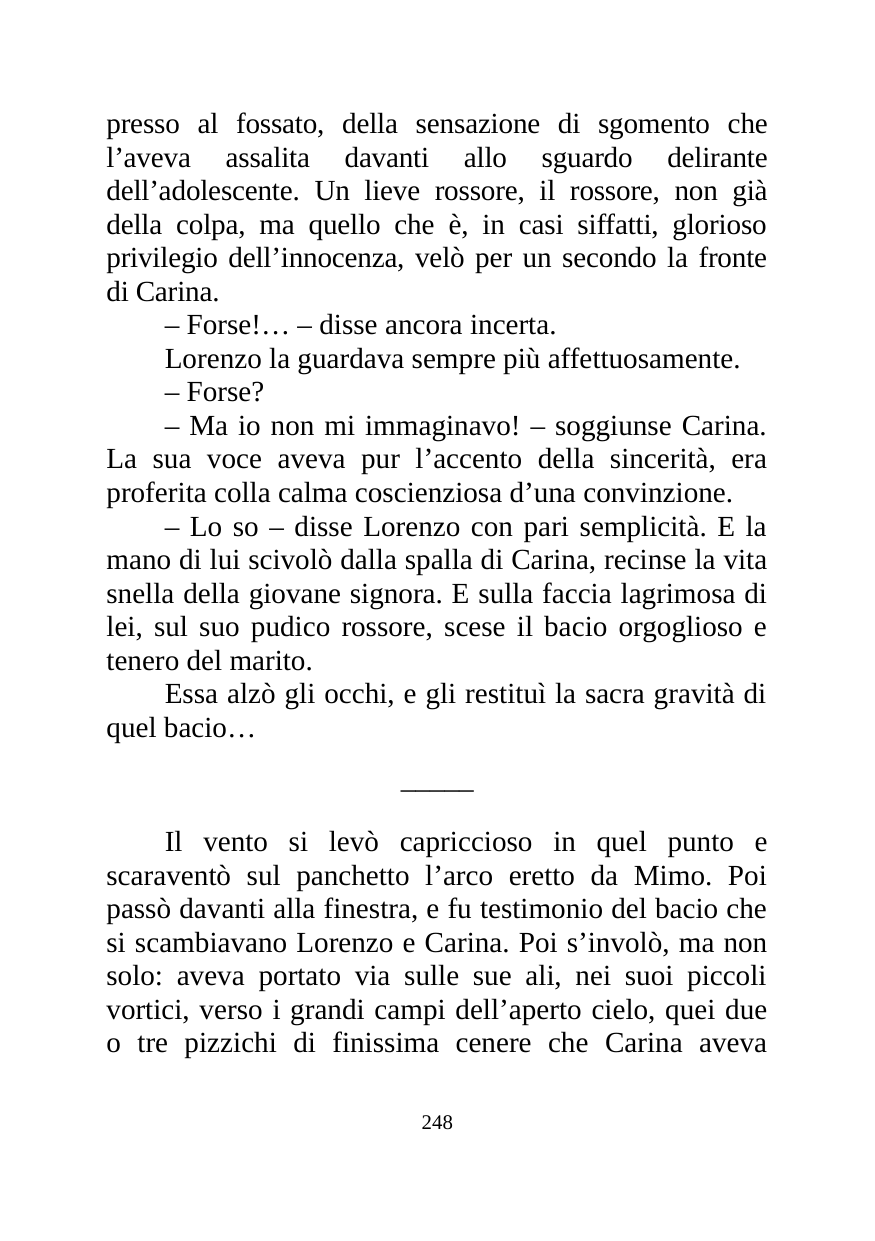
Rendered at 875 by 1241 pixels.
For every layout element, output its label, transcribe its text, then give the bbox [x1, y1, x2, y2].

text – Ma io non mi immaginavo! – soggiunse Carina. La sua voce aveva pur l’accento della sincerità, era proferita colla calma coscienziosa d’una convinzione. [106, 408, 768, 509]
text Il vento si levò capriccioso in quel punto e scaraventò sul panchetto l’arco eretto da Mimo. Poi passò davanti alla finestra, e fu testimonio del bacio che si scambiavano Lorenzo e Carina. Poi s’involò, ma non solo: aveva portato via sulle sue ali, nei suoi piccoli vortici, verso i grandi campi dell’aperto cielo, quei due o tre pizzichi di finissima cenere che Carina aveva [106, 824, 768, 1059]
text – Forse!… – disse ancora incerta. [106, 307, 768, 341]
text _____ [106, 761, 768, 795]
text – Forse? [106, 374, 768, 408]
text Lorenzo la guardava sempre più affettuosamente. [106, 341, 768, 374]
text Essa alzò gli occhi, e gli restituì la sacra gravità di quel bacio… [106, 676, 768, 743]
text – Lo so – disse Lorenzo con pari semplicità. E la mano di lui scivolò dalla spalla di Carina, recinse la vita snella della giovane signora. E sulla faccia lagrimosa di lei, sul suo pudico rossore, scese il bacio orgoglioso e tenero del marito. [106, 509, 768, 676]
text presso al fossato, della sensazione di sgomento che l’aveva assalita davanti allo sguardo delirante dell’adolescente. Un lieve rossore, il rossore, non già della colpa, ma quello che è, in casi siffatti, glorioso privilegio dell’innocenza, velò per un secondo la fronte di Carina. [106, 106, 768, 307]
